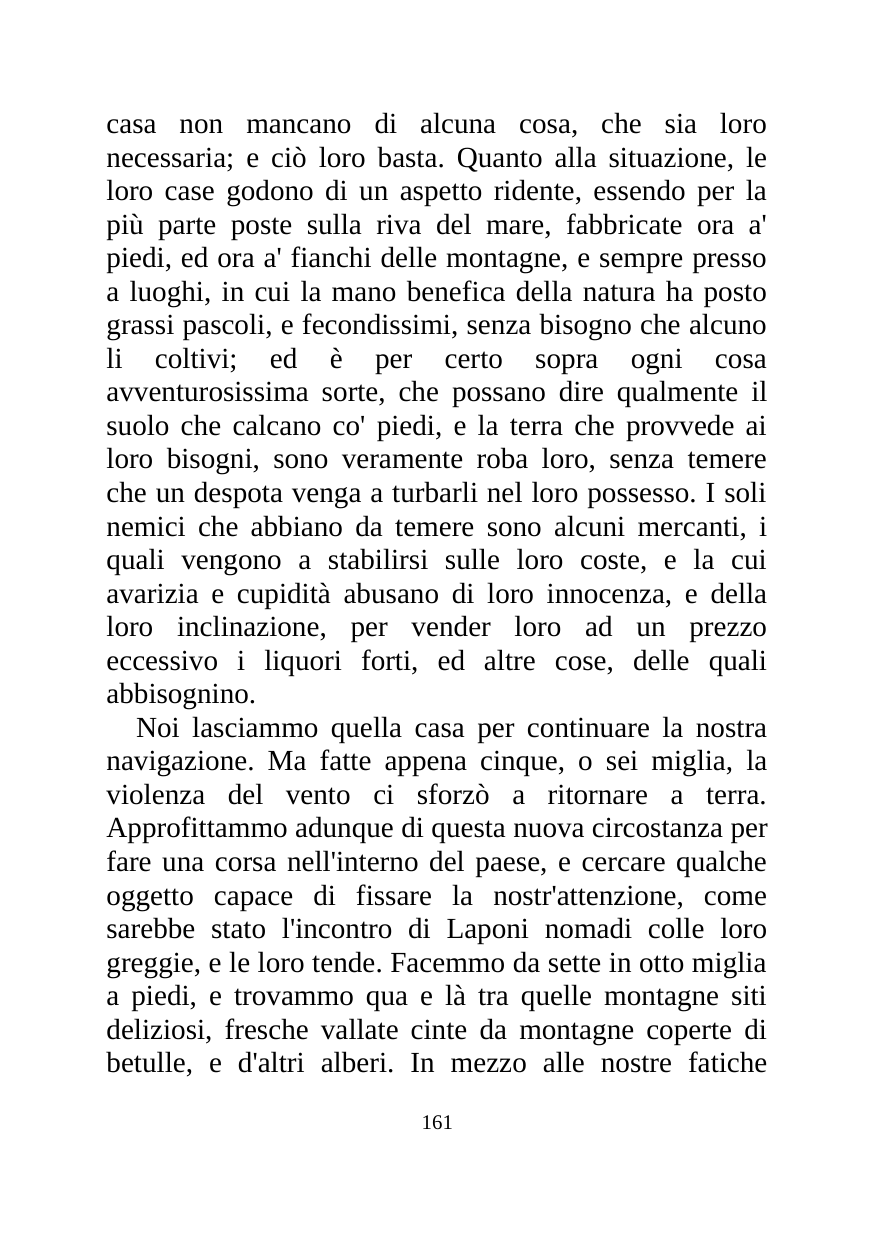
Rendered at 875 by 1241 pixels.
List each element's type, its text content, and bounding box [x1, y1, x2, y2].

text Noi lasciammo quella casa per continuare la nostra navigazione. Ma fatte appena cinque, o sei miglia, la violenza del vento ci sforzò a ritornare a terra. Approfittammo adunque di questa nuova circostanza per fare una corsa nell'interno del paese, e cercare qualche oggetto capace di fissare la nostr'attenzione, come sarebbe stato l'incontro di Laponi nomadi colle loro greggie, e le loro tende. Facemmo da sette in otto miglia a piedi, e trovammo qua e là tra quelle montagne siti deliziosi, fresche vallate cinte da montagne coperte di betulle, e d'altri alberi. In mezzo alle nostre fatiche [106, 710, 768, 1079]
text casa non mancano di alcuna cosa, che sia loro necessaria; e ciò loro basta. Quanto alla situazione, le loro case godono di un aspetto ridente, essendo per la più parte poste sulla riva del mare, fabbricate ora a' piedi, ed ora a' fianchi delle montagne, e sempre presso a luoghi, in cui la mano benefica della natura ha posto grassi pascoli, e fecondissimi, senza bisogno che alcuno li coltivi; ed è per certo sopra ogni cosa avventurosissima sorte, che possano dire qualmente il suolo che calcano co' piedi, e la terra che provvede ai loro bisogni, sono veramente roba loro, senza temere che un despota venga a turbarli nel loro possesso. I soli nemici che abbiano da temere sono alcuni mercanti, i quali vengono a stabilirsi sulle loro coste, e la cui avarizia e cupidità abusano di loro innocenza, e della loro inclinazione, per vender loro ad un prezzo eccessivo i liquori forti, ed altre cose, delle quali abbisognino. [106, 106, 768, 710]
